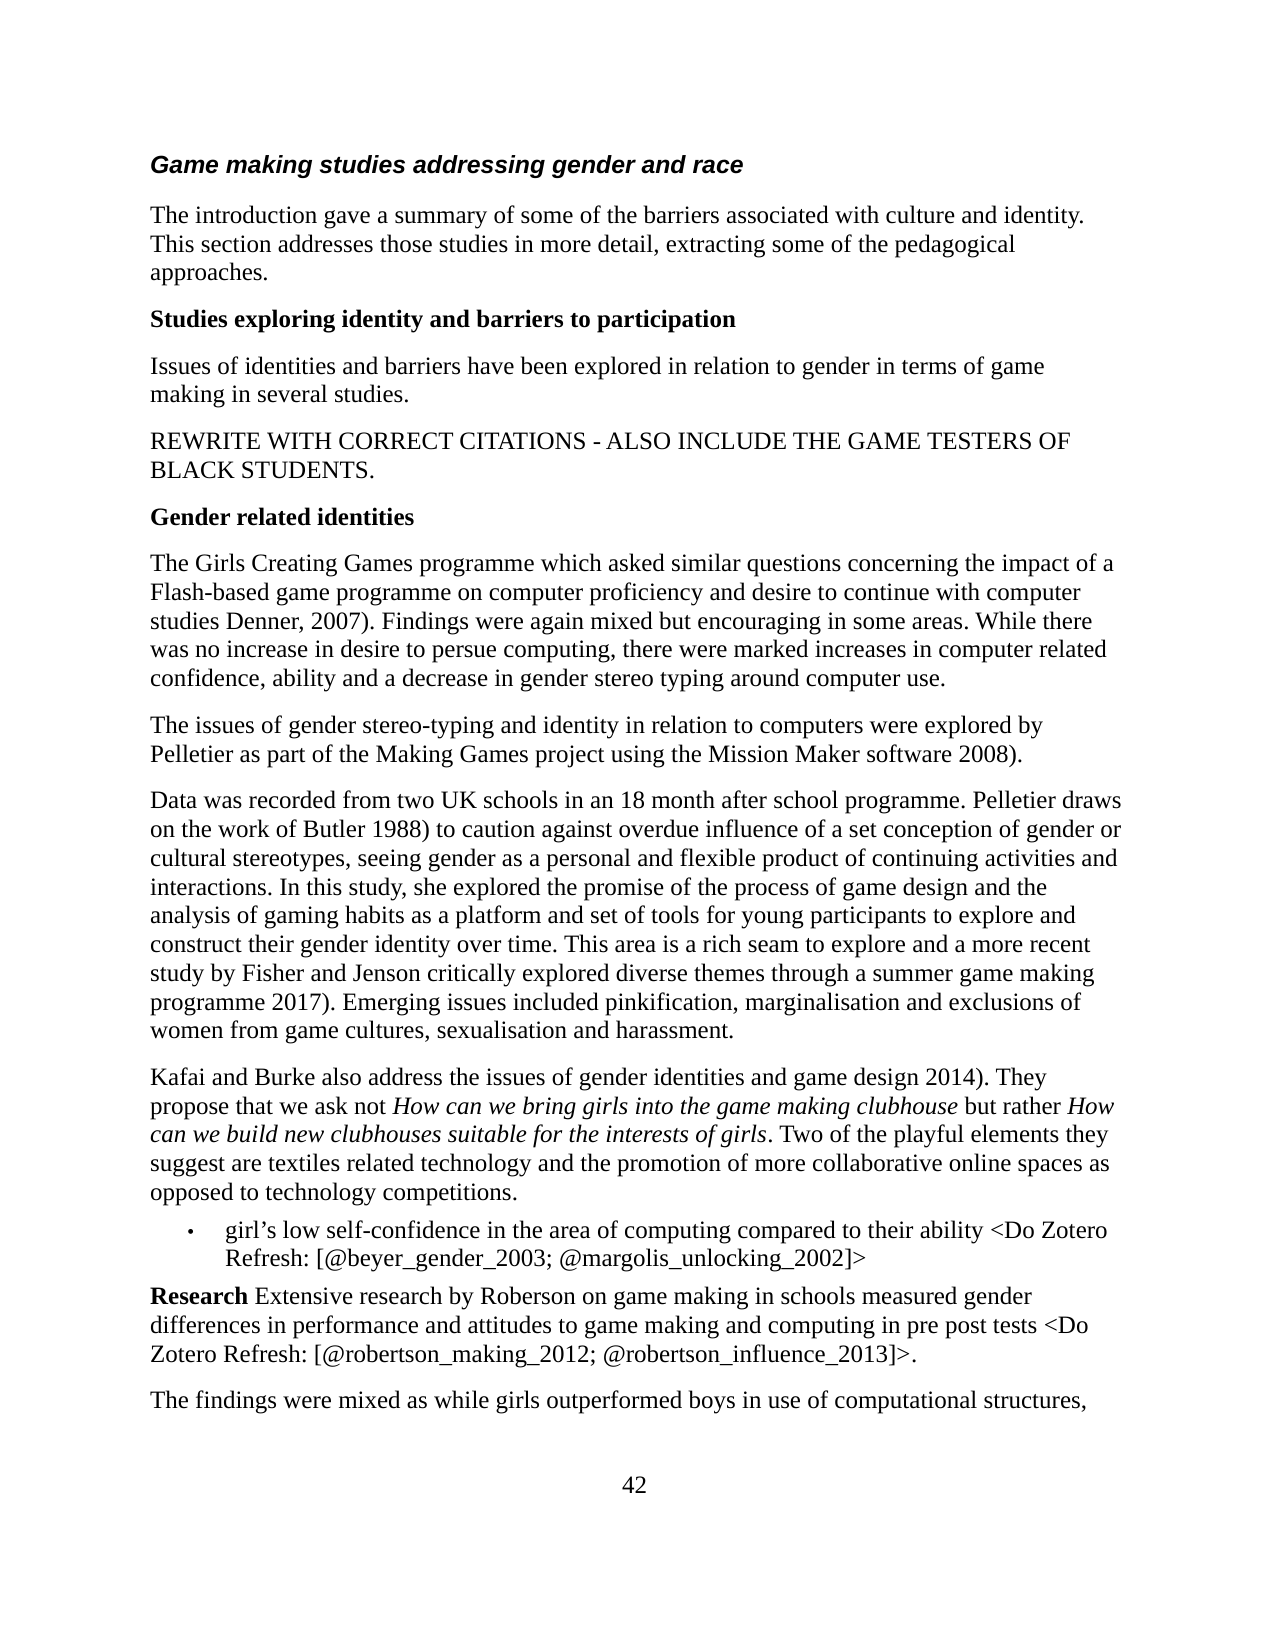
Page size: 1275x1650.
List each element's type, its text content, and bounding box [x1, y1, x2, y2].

subtitle Game making studies addressing gender and race [150, 150, 1125, 178]
text Issues of identities and barriers have been explored in relation to gender in terms of game making in several studies. [150, 351, 1125, 408]
text The Girls Creating Games programme which asked similar questions concerning the impact of a Flash-based game programme on computer proficiency and desire to continue with computer studies Denner, 2007). Findings were again mixed but encouraging in some areas. While there was no increase in desire to persue computing, there were marked increases in computer related confidence, ability and a decrease in gender stereo typing around computer use. [150, 548, 1125, 692]
text Data was recorded from two UK schools in an 18 month after school programme. Pelletier draws on the work of Butler 1988) to caution against overdue influence of a set conception of gender or cultural stereotypes, seeing gender as a personal and flexible product of continuing activities and interactions. In this study, she explored the promise of the process of game design and the analysis of gaming habits as a platform and set of tools for young participants to explore and construct their gender identity over time. This area is a rich seam to explore and a more recent study by Fisher and Jenson critically explored diverse themes through a summer game making programme 2017). Emerging issues included pinkification, marginalisation and exclusions of women from game cultures, sexualisation and harassment. [150, 785, 1125, 1044]
text The issues of gender stereo-typing and identity in relation to computers were explored by Pelletier as part of the Making Games project using the Mission Maker software 2008). [150, 710, 1125, 767]
text Research Extensive research by Roberson on game making in schools measured gender differences in performance and attitudes to game making and computing in pre post tests <Do Zotero Refresh: [@robertson_making_2012; @robertson_influence_2013]>. [150, 1281, 1125, 1367]
list girl’s low self-confidence in the area of computing compared to their ability <Do Zotero Refresh: [@beyer_gender_2003; @margolis_unlocking_2002]> [187, 1215, 1125, 1272]
text Studies exploring identity and barriers to participation [150, 304, 1125, 333]
text The findings were mixed as while girls outperformed boys in use of computational structures, [150, 1385, 1125, 1414]
text Gender related identities [150, 502, 1125, 530]
text REWRITE WITH CORRECT CITATIONS - ALSO INCLUDE THE GAME TESTERS OF BLACK STUDENTS. [150, 426, 1125, 484]
text The introduction gave a summary of some of the barriers associated with culture and identity. This section addresses those studies in more detail, extracting some of the pedagogical approaches. [150, 200, 1125, 286]
text Kafai and Burke also address the issues of gender identities and game design 2014). They propose that we ask not How can we bring girls into the game making clubhouse but rather How can we build new clubhouses suitable for the interests of girls. Two of the playful elements they suggest are textiles related technology and the promotion of more collaborative online spaces as opposed to technology competitions. [150, 1062, 1125, 1206]
